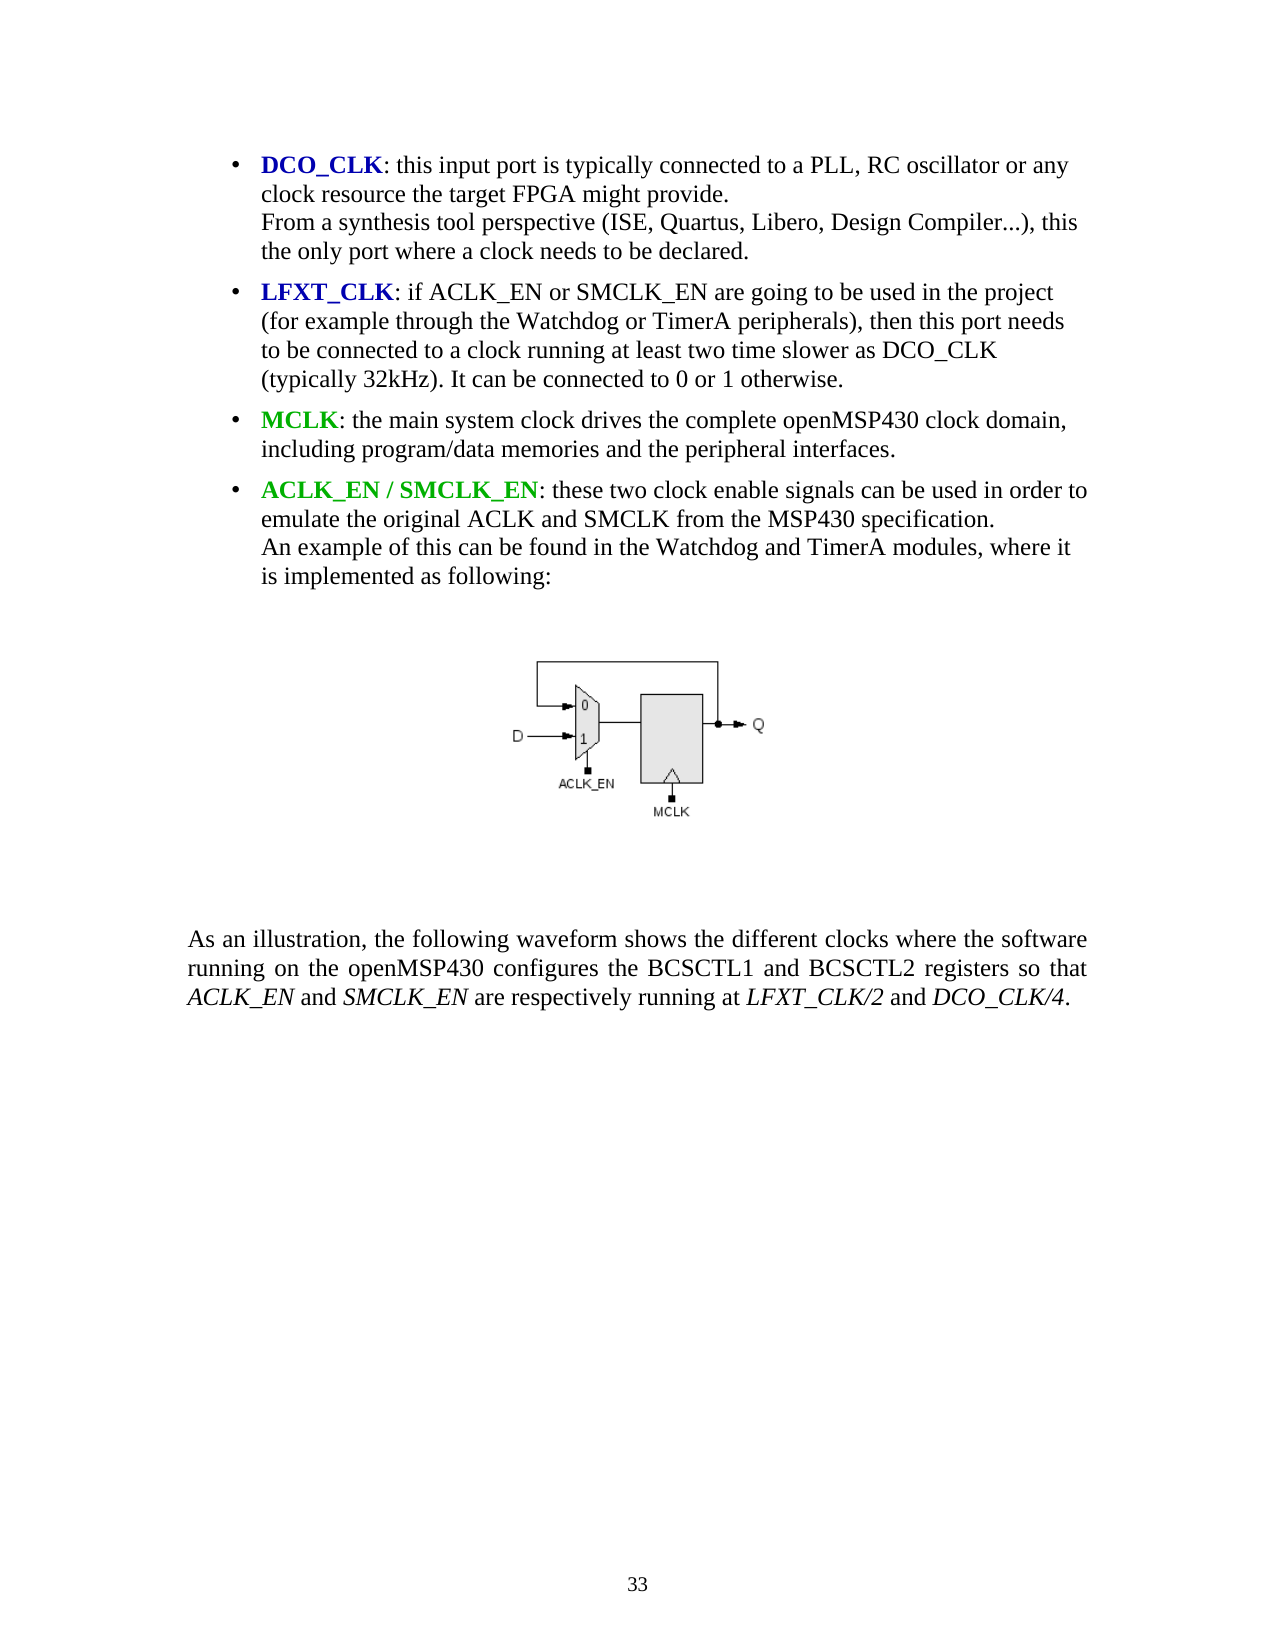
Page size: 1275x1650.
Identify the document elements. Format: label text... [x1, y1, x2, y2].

text As an illustration, the following waveform shows the different clocks where the software running on the openMSP430 configures the BCSCTL1 and BCSCTL2 registers so that ACLK_EN and SMCLK_EN are respectively running at LFXT_CLK/2 and DCO_CLK/4. [187, 924, 1088, 1010]
list DCO_CLK: this input port is typically connected to a PLL, RC oscillator or any clock resource the target FPGA might provide. From a synthesis tool perspective (ISE, Quartus, Libero, Design Compiler...), this the only port where a clock needs to be declared. [231, 150, 1088, 265]
list ACLK_EN / SMCLK_EN: these two clock enable signals can be used in order to emulate the original ACLK and SMCLK from the MSP430 specification. An example of this can be found in the Watchdog and TimerA modules, where it is implemented as following: [231, 475, 1088, 619]
picture [475, 631, 800, 842]
list LFXT_CLK: if ACLK_EN or SMCLK_EN are going to be used in the project (for example through the Watchdog or TimerA peripherals), then this port needs to be connected to a clock running at least two time slower as DCO_CLK (typically 32kHz). It can be connected to 0 or 1 otherwise. [231, 277, 1088, 392]
list MCLK: the main system clock drives the complete openMSP430 clock domain, including program/data memories and the peripheral interfaces. [231, 405, 1088, 462]
